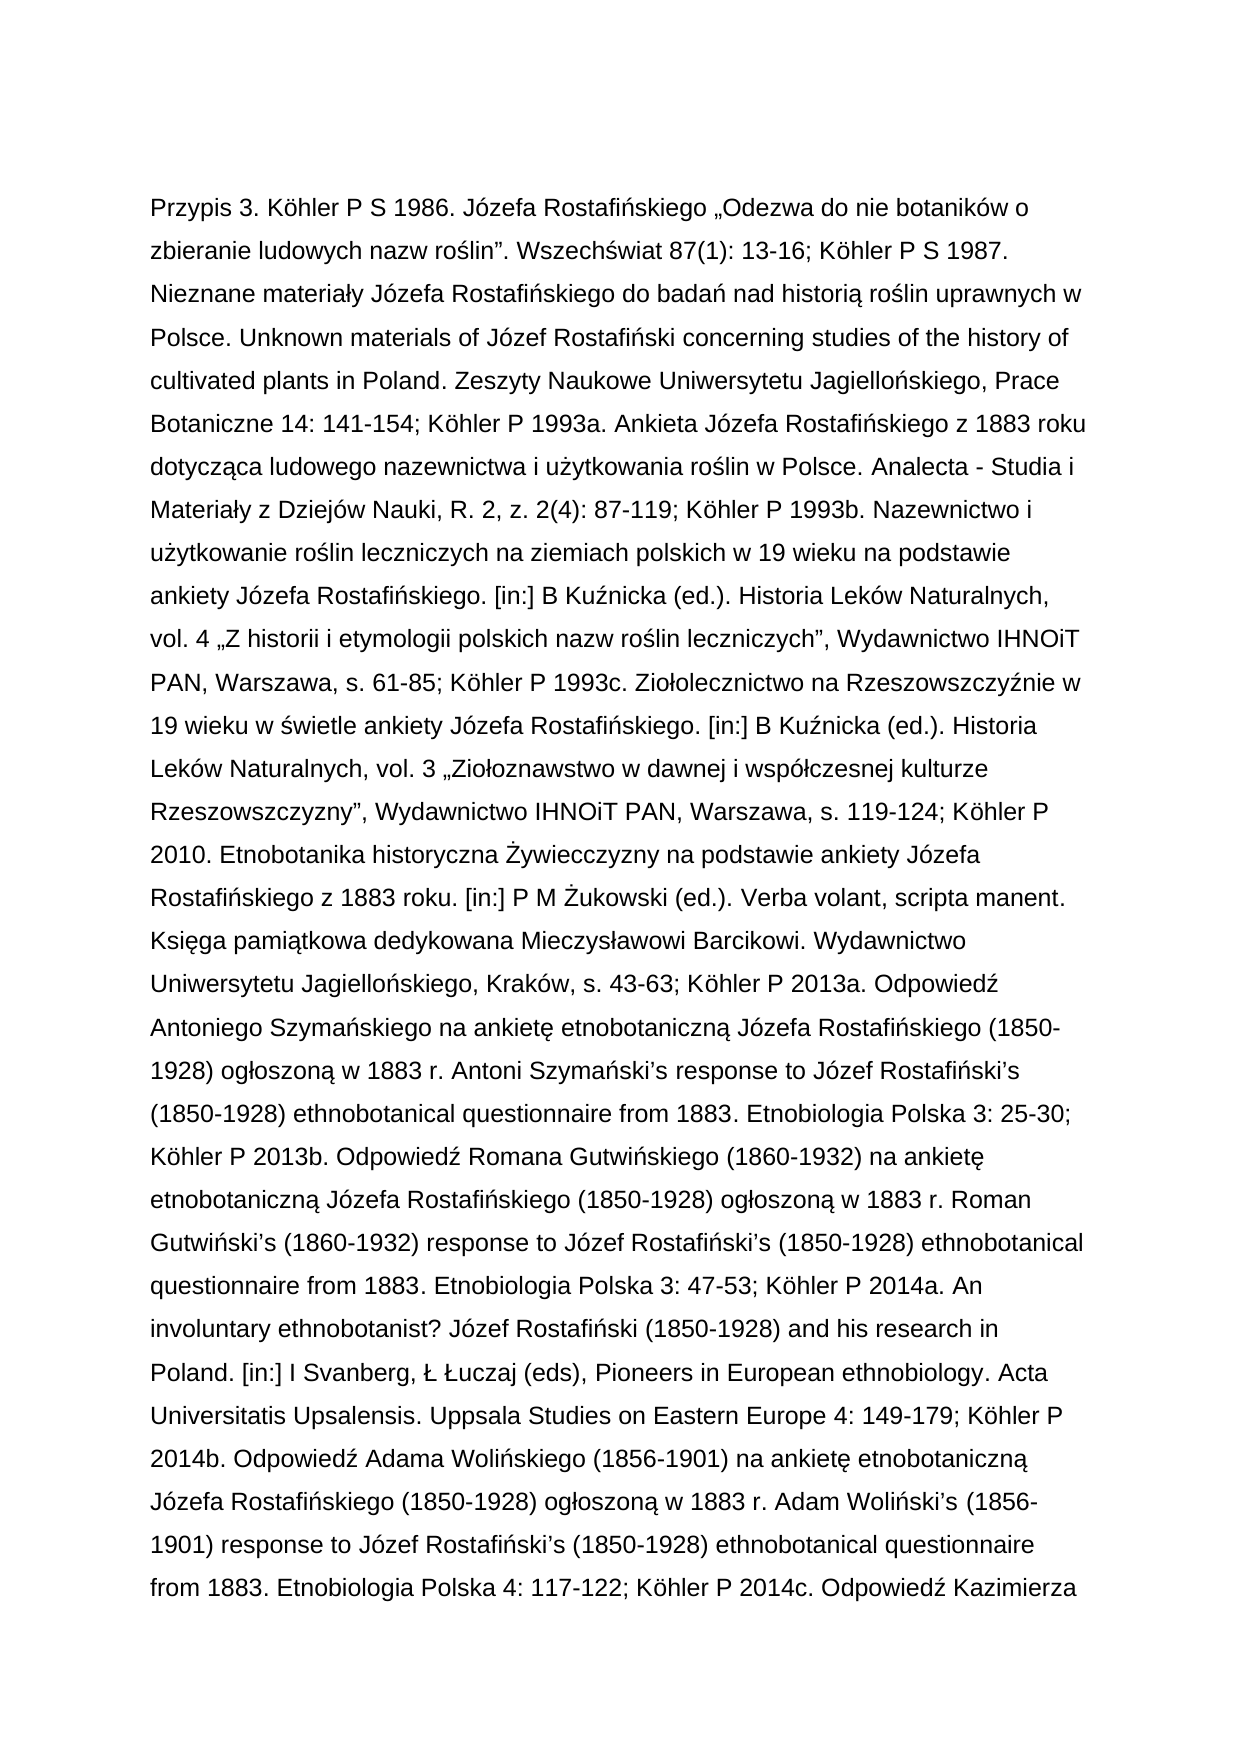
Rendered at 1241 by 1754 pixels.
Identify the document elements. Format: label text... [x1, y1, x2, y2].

text Przypis 3. Köhler P S 1986. Józefa Rostafińskiego „Odezwa do nie botaników o zbieranie ludowych nazw roślin”. Wszechświat 87(1): 13-16; Köhler P S 1987. Nieznane materiały Józefa Rostafińskiego do badań nad historią roślin uprawnych w Polsce. Unknown materials of Józef Rostafiński concerning studies of the history of cultivated plants in Poland. Zeszyty Naukowe Uniwersytetu Jagiellońskiego, Prace Botaniczne 14: 141-154; Köhler P 1993a. Ankieta Józefa Rostafińskiego z 1883 roku dotycząca ludowego nazewnictwa i użytkowania roślin w Polsce. Analecta - Studia i Materiały z Dziejów Nauki, R. 2, z. 2(4): 87-119; Köhler P 1993b. Nazewnictwo i użytkowanie roślin leczniczych na ziemiach polskich w 19 wieku na podstawie ankiety Józefa Rostafińskiego. [in:] B Kuźnicka (ed.). Historia Leków Naturalnych, vol. 4 „Z historii i etymologii polskich nazw roślin leczniczych”, Wydawnictwo IHNOiT PAN, Warszawa, s. 61-85; Köhler P 1993c. Ziołolecznictwo na Rzeszowszczyźnie w 19 wieku w świetle ankiety Józefa Rostafińskiego. [in:] B Kuźnicka (ed.). Historia Leków Naturalnych, vol. 3 „Ziołoznawstwo w dawnej i współczesnej kulturze Rzeszowszczyzny”, Wydawnictwo IHNOiT PAN, Warszawa, s. 119-124; Köhler P 2010. Etnobotanika historyczna Żywiecczyzny na podstawie ankiety Józefa Rostafińskiego z 1883 roku. [in:] P M Żukowski (ed.). Verba volant, scripta manent. Księga pamiątkowa dedykowana Mieczysławowi Barcikowi. Wydawnictwo Uniwersytetu Jagiellońskiego, Kraków, s. 43-63; Köhler P 2013a. Odpowiedź Antoniego Szymańskiego na ankietę etnobotaniczną Józefa Rostafińskiego (1850-1928) ogłoszoną w 1883 r. Antoni Szymański’s response to Józef Rostafiński’s (1850-1928) ethnobotanical questionnaire from 1883. Etnobiologia Polska 3: 25-30; Köhler P 2013b. Odpowiedź Romana Gutwińskiego (1860-1932) na ankietę etnobotaniczną Józefa Rostafińskiego (1850-1928) ogłoszoną w 1883 r. Roman Gutwiński’s (1860-1932) response to Józef Rostafiński’s (1850-1928) ethnobotanical questionnaire from 1883. Etnobiologia Polska 3: 47-53; Köhler P 2014a. An involuntary ethnobotanist? Józef Rostafiński (1850-1928) and his research in Poland. [in:] I Svanberg, Ł Łuczaj (eds), Pioneers in European ethnobiology. Acta Universitatis Upsalensis. Uppsala Studies on Eastern Europe 4: 149-179; Köhler P 2014b. Odpowiedź Adama Wolińskiego (1856-1901) na ankietę etnobotaniczną Józefa Rostafińskiego (1850-1928) ogłoszoną w 1883 r. Adam Woliński’s (1856-1901) response to Józef Rostafiński’s (1850-1928) ethnobotanical questionnaire from 1883. Etnobiologia Polska 4: 117-122; Köhler P 2014c. Odpowiedź Kazimierza [150, 193, 1090, 1602]
